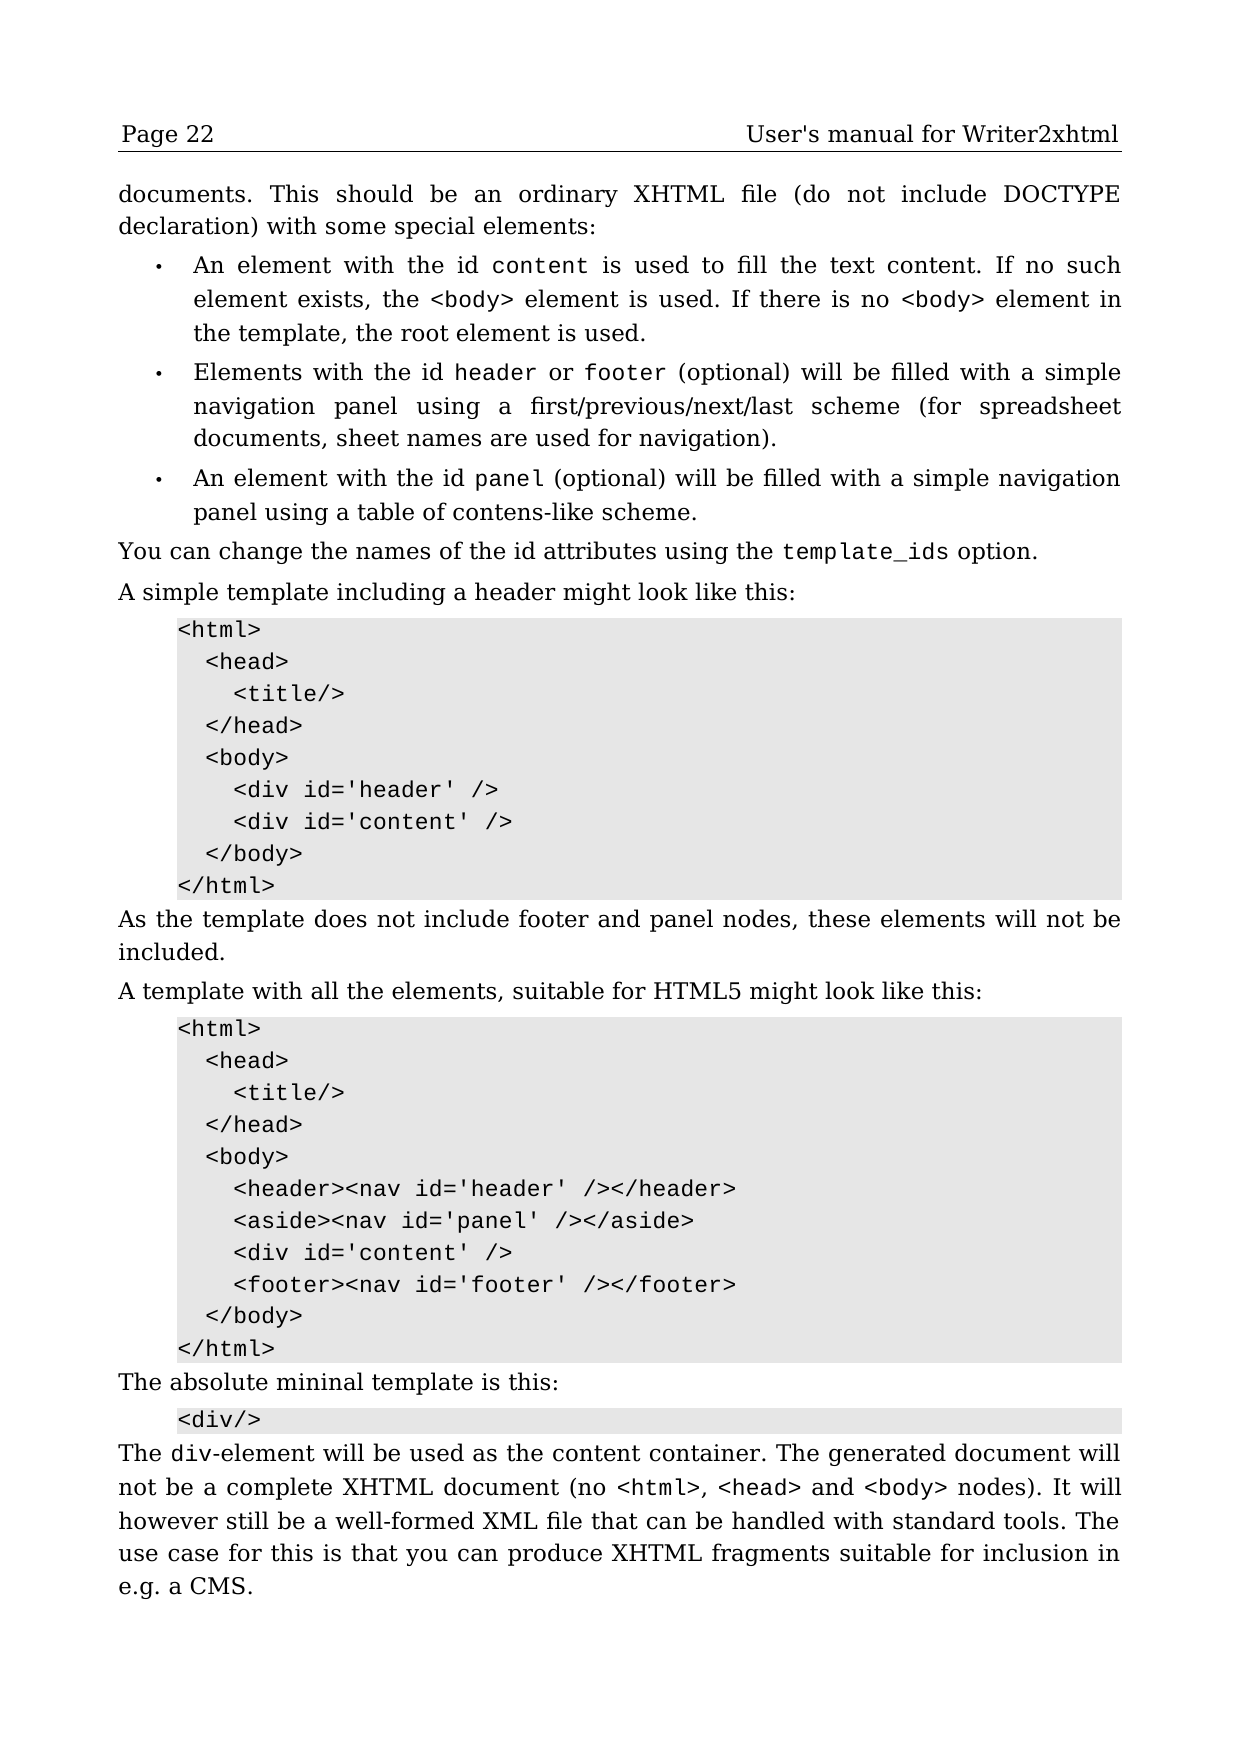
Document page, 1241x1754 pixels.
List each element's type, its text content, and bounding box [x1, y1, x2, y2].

text The div-element will be used as the content container. The generated document will not be a complete XHTML document (no <html>, <head> and <body> nodes). It will however still be a well-formed XML file that can be handled with standard tools. The use case for this is that you can produce XHTML fragments suitable for inclusion in e.g. a CMS. [118, 1440, 1122, 1599]
text <head> [177, 1049, 1122, 1075]
text <html> [177, 1017, 1122, 1043]
text <body> [177, 746, 1122, 772]
text <body> [177, 1145, 1122, 1171]
text As the template does not include footer and panel nodes, these elements will not be included. [118, 906, 1122, 965]
text </body> [177, 1305, 1122, 1331]
text <html> [177, 618, 1122, 644]
text <div id='content' /> [177, 810, 1122, 836]
text <footer><nav id='footer' /></footer> [177, 1273, 1122, 1299]
text You can change the names of the id attributes using the template_ids option. [118, 538, 1122, 567]
text <div id='content' /> [177, 1241, 1122, 1267]
text </head> [177, 714, 1122, 740]
text <div id='header' /> [177, 778, 1122, 804]
text documents. This should be an ordinary XHTML file (do not include DOCTYPE declaration) with some special elements: [118, 181, 1122, 240]
text The absolute mininal template is this: [118, 1369, 1122, 1396]
text <header><nav id='header' /></header> [177, 1177, 1122, 1203]
text </head> [177, 1113, 1122, 1139]
list An element with the id panel (optional) will be filled with a simple navigation panel using a table of contens-like scheme. [156, 465, 1122, 526]
text <div/> [177, 1408, 1122, 1434]
text A simple template including a header might look like this: [118, 579, 1122, 606]
text </body> [177, 842, 1122, 868]
text <aside><nav id='panel' /></aside> [177, 1209, 1122, 1235]
text </html> [177, 874, 1122, 900]
text <title/> [177, 682, 1122, 708]
text <head> [177, 650, 1122, 676]
text <title/> [177, 1081, 1122, 1107]
text A template with all the elements, suitable for HTML5 might look like this: [118, 978, 1122, 1005]
list An element with the id content is used to fill the text content. If no such element exists, the <body> element is used. If there is no <body> element in the template, the root element is used. [156, 252, 1122, 347]
list Elements with the id header or footer (optional) will be filled with a simple navigation panel using a first/previous/next/last scheme (for spreadsheet documents, sheet names are used for navigation). [156, 359, 1122, 452]
text </html> [177, 1337, 1122, 1363]
